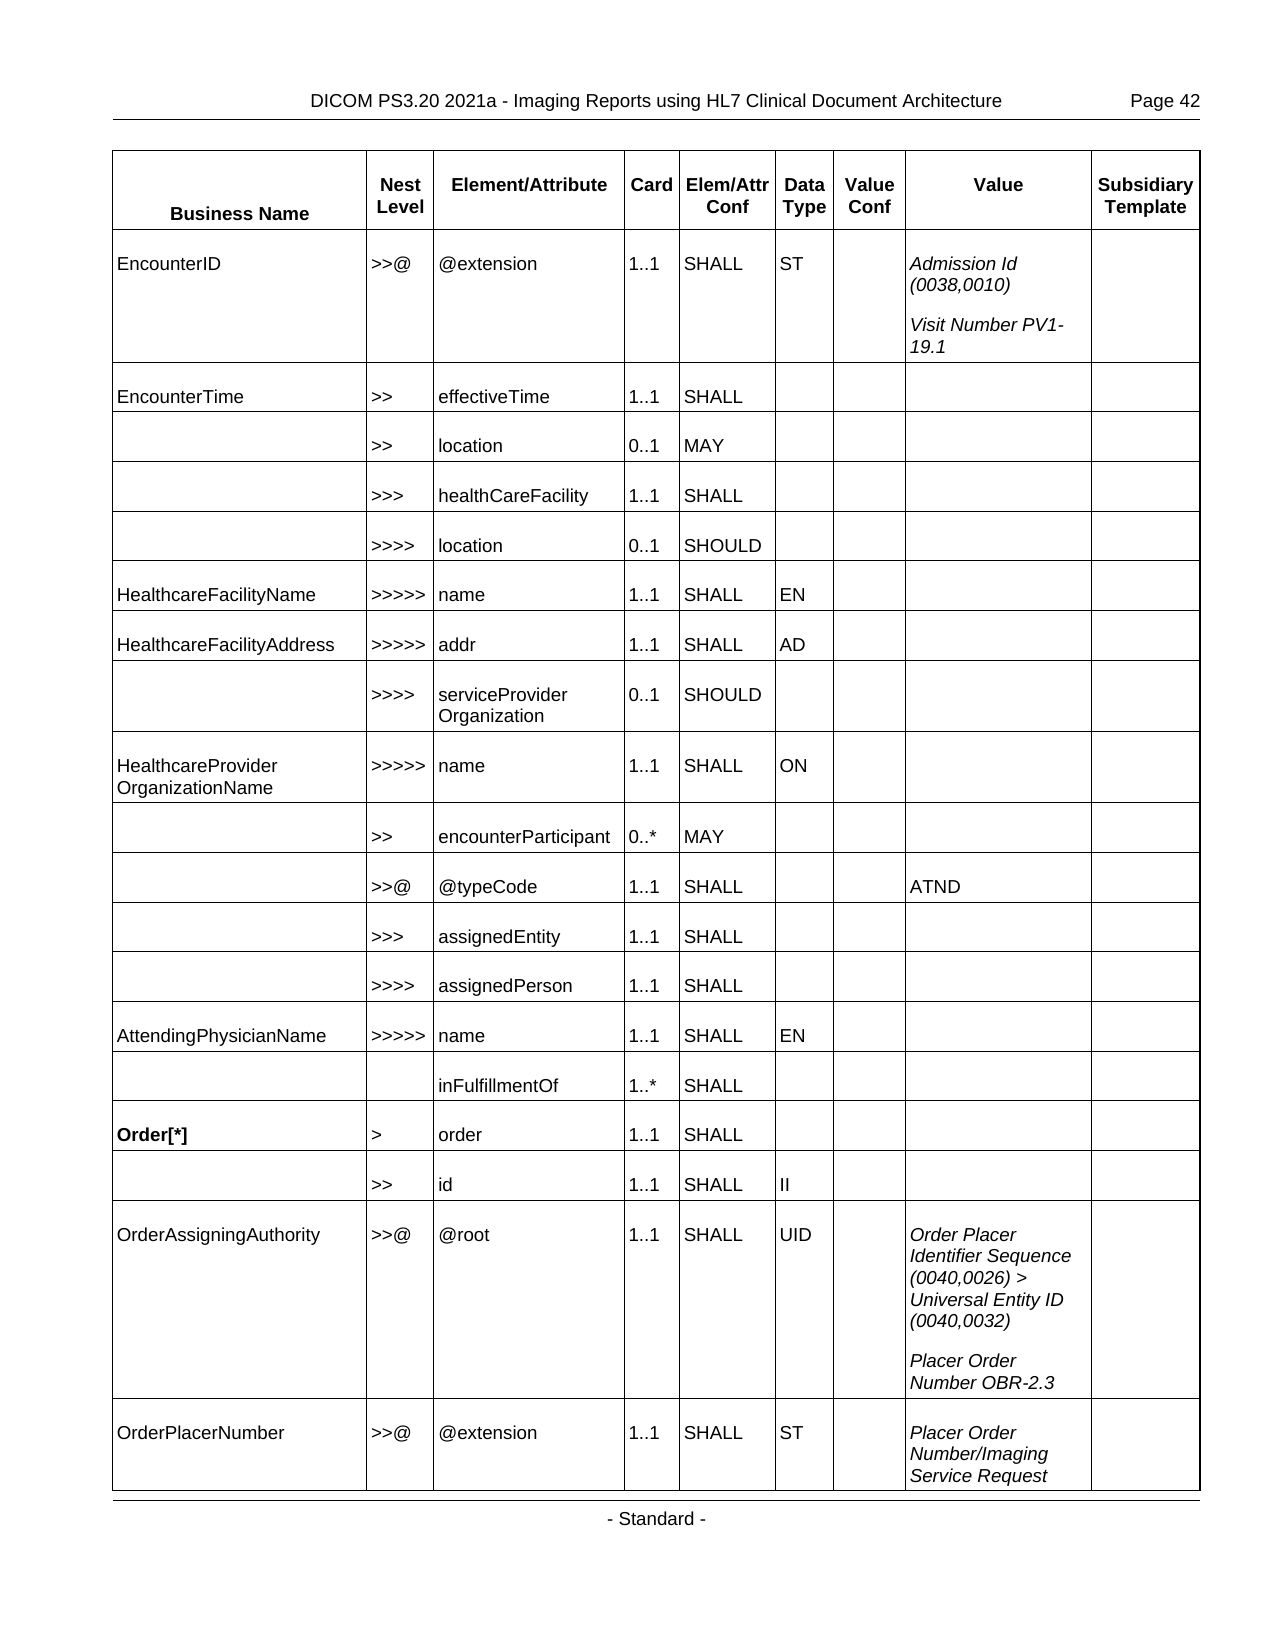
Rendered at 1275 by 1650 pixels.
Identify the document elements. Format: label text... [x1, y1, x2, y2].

table_cell 1..1 [625, 611, 679, 660]
table_cell [776, 903, 833, 951]
table_cell 1..* [625, 1052, 679, 1100]
table_cell [776, 661, 833, 731]
table_cell >>> [367, 903, 433, 951]
table_cell SHALL [680, 952, 775, 1001]
table_cell >>>> [367, 952, 433, 1001]
table_cell 1..1 [625, 561, 679, 610]
table_cell [1092, 561, 1199, 610]
table_cell >> [367, 363, 433, 411]
table_cell assigned​Entity [434, 903, 624, 951]
table_cell SHALL [680, 1151, 775, 1200]
table_cell [113, 512, 366, 560]
table_cell @typeCode [434, 853, 624, 902]
table_cell Encounter​Time [113, 363, 366, 411]
table_header Data Type [776, 151, 833, 228]
table_header Nest Level [367, 151, 433, 228]
table_cell name [434, 561, 624, 610]
table_cell Encounter​ID [113, 230, 366, 362]
table_cell SHALL [680, 1101, 775, 1150]
table_cell [834, 462, 905, 511]
table_cell [834, 363, 905, 411]
table_cell SHALL [680, 853, 775, 902]
table_cell addr [434, 611, 624, 660]
table_cell [367, 1052, 433, 1100]
table_cell 1..1 [625, 732, 679, 802]
table_cell [1092, 462, 1199, 511]
table_cell [1092, 661, 1199, 731]
table_cell >>>> [367, 661, 433, 731]
table_cell [834, 853, 905, 902]
table_cell [113, 661, 366, 731]
table_cell [834, 1052, 905, 1100]
table_header Card [625, 151, 679, 228]
table_cell [834, 512, 905, 560]
table_cell 1..1 [625, 1201, 679, 1397]
table_cell @root [434, 1201, 624, 1397]
table_cell [1092, 363, 1199, 411]
table_cell [906, 732, 1091, 802]
table_cell [776, 363, 833, 411]
table_cell ATND [906, 853, 1091, 902]
table_cell SHALL [680, 230, 775, 362]
table_header Element/​Attribute [434, 151, 624, 228]
table_cell >>>>> [367, 611, 433, 660]
table_cell ST [776, 1399, 833, 1490]
table_cell [834, 1151, 905, 1200]
table_header Subsidiary Template [1092, 151, 1199, 228]
table_cell [1092, 1399, 1199, 1490]
table_cell [113, 952, 366, 1001]
table_cell [906, 903, 1091, 951]
table_cell II [776, 1151, 833, 1200]
table_cell [834, 1201, 905, 1397]
table_cell name [434, 1002, 624, 1051]
table_cell >> [367, 803, 433, 852]
table_cell [113, 1052, 366, 1100]
table_cell 1..1 [625, 903, 679, 951]
table_cell SHALL [680, 561, 775, 610]
table_cell [834, 230, 905, 362]
table_cell location [434, 412, 624, 461]
table_cell [906, 1151, 1091, 1200]
table_cell [1092, 1201, 1199, 1397]
table_cell 0..* [625, 803, 679, 852]
table_cell Order​Placer​Number [113, 1399, 366, 1490]
table_cell effective​Time [434, 363, 624, 411]
table_cell ST [776, 230, 833, 362]
table_cell [776, 462, 833, 511]
table_cell [776, 1101, 833, 1150]
table_cell SHALL [680, 1052, 775, 1100]
table_cell 0..1 [625, 412, 679, 461]
table_cell Attending​Physician​Name [113, 1002, 366, 1051]
table_cell [776, 853, 833, 902]
table_cell SHALL [680, 732, 775, 802]
table_cell SHALL [680, 903, 775, 951]
table_cell health​Care​Facility [434, 462, 624, 511]
table_cell [834, 412, 905, 461]
table_cell [1092, 512, 1199, 560]
table_cell Healthcare​Facility​Name [113, 561, 366, 610]
table_cell [1092, 1052, 1199, 1100]
table_cell Healthcare​Facility​Address [113, 611, 366, 660]
table_cell 1..1 [625, 952, 679, 1001]
table_cell [113, 853, 366, 902]
table_cell [906, 1002, 1091, 1051]
table_cell [834, 903, 905, 951]
table_cell id [434, 1151, 624, 1200]
table_cell [113, 412, 366, 461]
table_cell >> [367, 412, 433, 461]
table_cell UID [776, 1201, 833, 1397]
table_cell 1..1 [625, 1101, 679, 1150]
table_cell Order Placer Identifier Sequence (0040,0026) > Universal Entity ID (0040,0032) Placer Order Number OBR-2.3 [906, 1201, 1091, 1397]
table_cell [906, 803, 1091, 852]
table_cell >>@ [367, 230, 433, 362]
table_cell [1092, 1101, 1199, 1150]
table_cell >>@ [367, 853, 433, 902]
table_cell [906, 462, 1091, 511]
table_header Value Conf [834, 151, 905, 228]
table_cell [776, 803, 833, 852]
table_cell AD [776, 611, 833, 660]
table_cell in​Fulfillment​Of [434, 1052, 624, 1100]
table_cell [906, 512, 1091, 560]
table_cell [906, 661, 1091, 731]
table_cell [834, 561, 905, 610]
table_cell [834, 952, 905, 1001]
table_cell >>@ [367, 1201, 433, 1397]
table_cell name [434, 732, 624, 802]
table_header Elem/Attr Conf [680, 151, 775, 228]
table_cell MAY [680, 412, 775, 461]
table_cell [906, 952, 1091, 1001]
table_cell [1092, 611, 1199, 660]
table_cell [834, 611, 905, 660]
table_cell 0..1 [625, 661, 679, 731]
table_cell Placer Order Number/Imaging Service Request [906, 1399, 1091, 1490]
table_cell Healthcare​Provider​Organization​Name [113, 732, 366, 802]
table_cell SHALL [680, 1201, 775, 1397]
table_cell [113, 803, 366, 852]
table_cell 1..1 [625, 853, 679, 902]
table_cell [834, 1101, 905, 1150]
table_cell [834, 661, 905, 731]
table_cell [776, 412, 833, 461]
table_cell Admission Id (0038,0010) Visit Number PV1-19.1 [906, 230, 1091, 362]
table_cell MAY [680, 803, 775, 852]
table_cell SHOULD [680, 661, 775, 731]
table_cell >> [367, 1151, 433, 1200]
table_cell 1..1 [625, 1002, 679, 1051]
table_cell >>> [367, 462, 433, 511]
table_cell @extension [434, 1399, 624, 1490]
table_cell [1092, 853, 1199, 902]
table_cell >>>>> [367, 1002, 433, 1051]
table_cell SHALL [680, 1002, 775, 1051]
table_cell [776, 512, 833, 560]
table_cell assigned​Person [434, 952, 624, 1001]
table_cell [906, 363, 1091, 411]
table_cell order [434, 1101, 624, 1150]
table_cell [776, 1052, 833, 1100]
table_cell @extension [434, 230, 624, 362]
table_header Business Name [113, 151, 366, 228]
table_cell [1092, 1151, 1199, 1200]
table_cell EN [776, 561, 833, 610]
table_cell [113, 1151, 366, 1200]
table_cell [906, 611, 1091, 660]
table_cell [1092, 412, 1199, 461]
table_cell [834, 803, 905, 852]
table_cell SHALL [680, 611, 775, 660]
table_cell encounter​Participant [434, 803, 624, 852]
table_cell [834, 1002, 905, 1051]
table_cell [906, 1052, 1091, 1100]
table_cell SHOULD [680, 512, 775, 560]
table_cell 1..1 [625, 363, 679, 411]
table_cell Order[*] [113, 1101, 366, 1150]
table_cell >>>>> [367, 561, 433, 610]
table_cell >>>>> [367, 732, 433, 802]
table_cell EN [776, 1002, 833, 1051]
table_cell [1092, 903, 1199, 951]
table_cell [113, 903, 366, 951]
table_cell 1..1 [625, 1151, 679, 1200]
table_cell SHALL [680, 462, 775, 511]
table_cell [906, 561, 1091, 610]
table_cell 0..1 [625, 512, 679, 560]
table_cell [1092, 803, 1199, 852]
table_cell Order​Assigning​Authority [113, 1201, 366, 1397]
table_cell [1092, 952, 1199, 1001]
table_cell [1092, 230, 1199, 362]
table_cell [1092, 732, 1199, 802]
table_cell location [434, 512, 624, 560]
table_cell SHALL [680, 363, 775, 411]
table_cell >>@ [367, 1399, 433, 1490]
table_cell SHALL [680, 1399, 775, 1490]
table_header Value [906, 151, 1091, 228]
table_cell [1092, 1002, 1199, 1051]
table_cell [834, 732, 905, 802]
table_cell [113, 462, 366, 511]
table_cell ON [776, 732, 833, 802]
table_cell [834, 1399, 905, 1490]
table_cell [906, 1101, 1091, 1150]
table_cell [776, 952, 833, 1001]
table_cell service​Provider​Organization [434, 661, 624, 731]
table_cell 1..1 [625, 462, 679, 511]
table_cell > [367, 1101, 433, 1150]
table_cell 1..1 [625, 1399, 679, 1490]
table_cell >>>> [367, 512, 433, 560]
table_cell 1..1 [625, 230, 679, 362]
table_cell [906, 412, 1091, 461]
